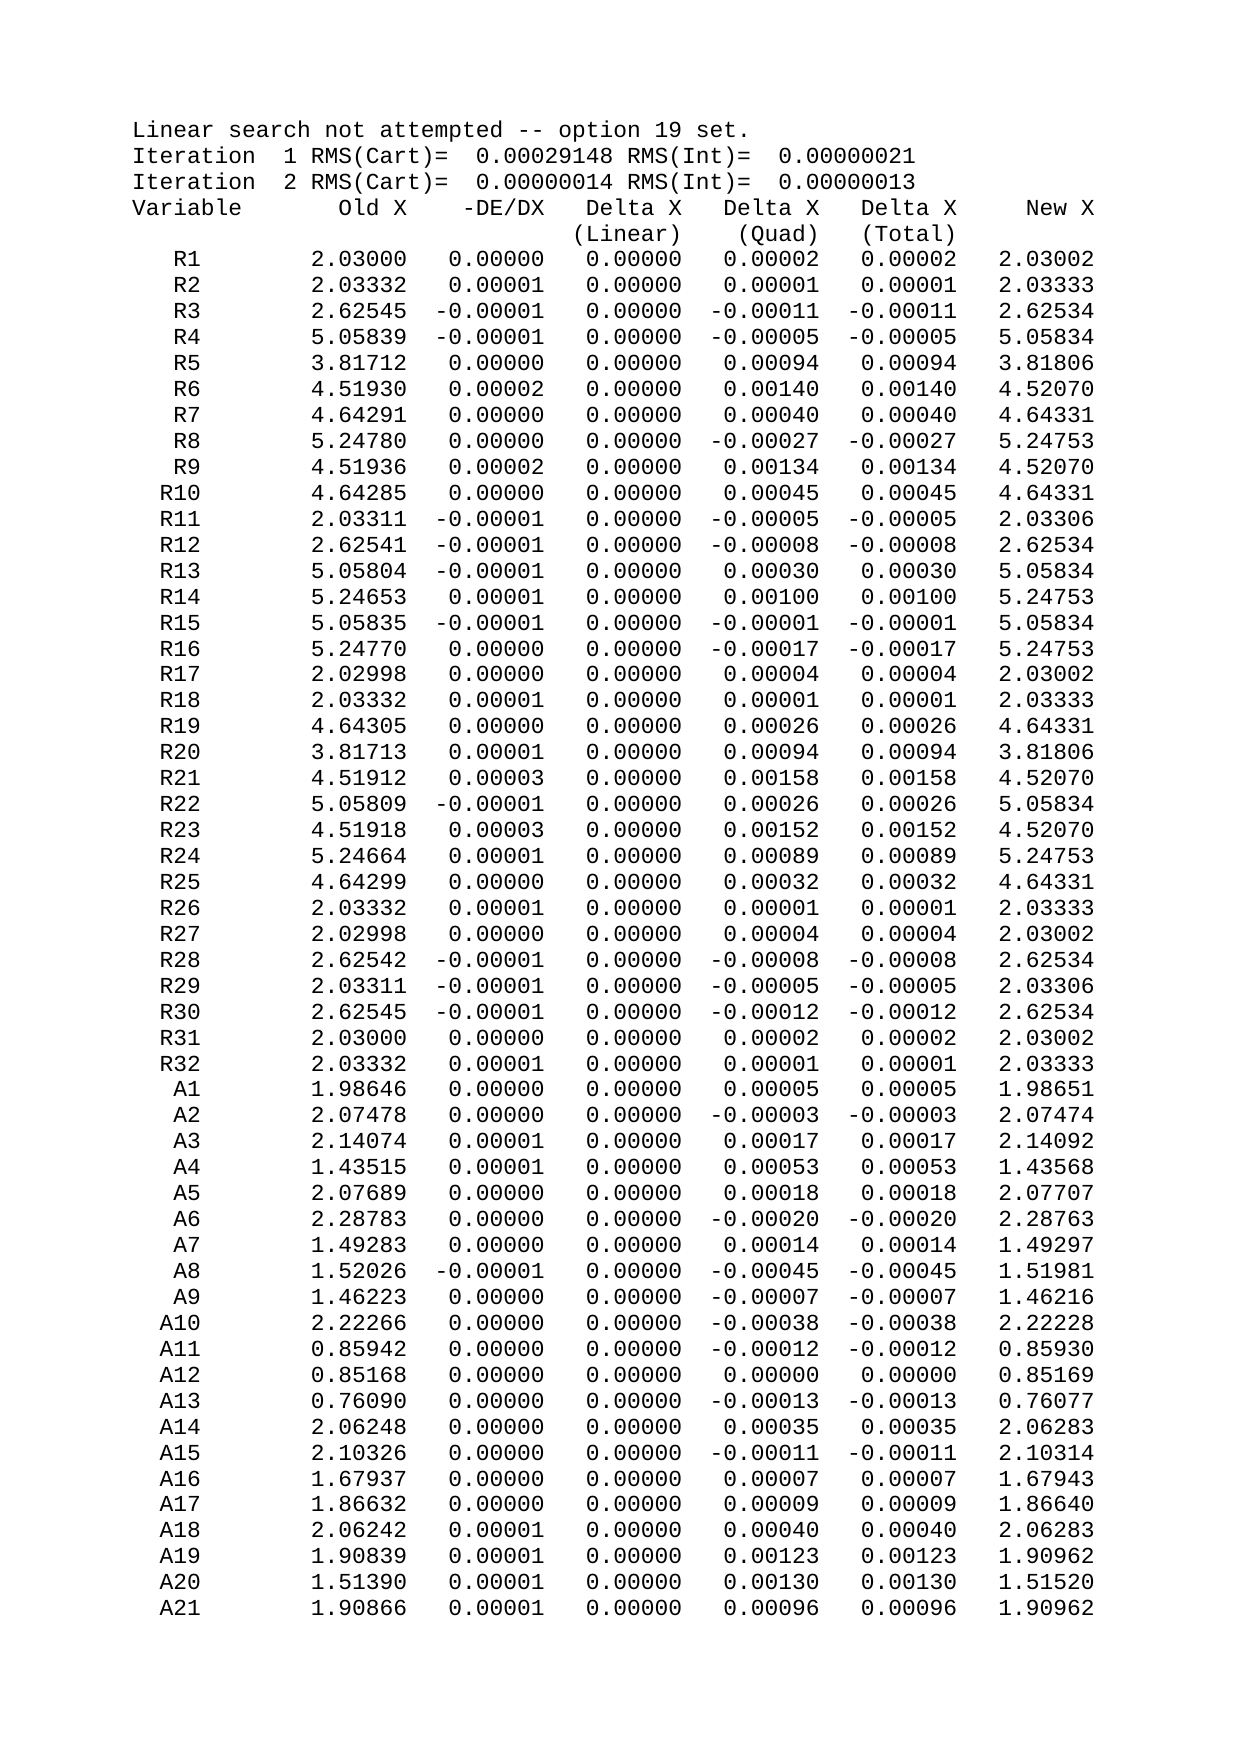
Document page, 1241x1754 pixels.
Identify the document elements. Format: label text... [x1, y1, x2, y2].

text A16 1.67937 0.00000 0.00000 0.00007 0.00007 1.67943 [118, 1467, 1122, 1493]
text R30 2.62545 -0.00001 0.00000 -0.00012 -0.00012 2.62534 [118, 1000, 1122, 1026]
text A8 1.52026 -0.00001 0.00000 -0.00045 -0.00045 1.51981 [118, 1259, 1122, 1285]
text R22 5.05809 -0.00001 0.00000 0.00026 0.00026 5.05834 [118, 792, 1122, 818]
text R3 2.62545 -0.00001 0.00000 -0.00011 -0.00011 2.62534 [118, 300, 1122, 326]
text A5 2.07689 0.00000 0.00000 0.00018 0.00018 2.07707 [118, 1182, 1122, 1207]
text Iteration 1 RMS(Cart)= 0.00029148 RMS(Int)= 0.00000021 [118, 144, 1122, 170]
text R16 5.24770 0.00000 0.00000 -0.00017 -0.00017 5.24753 [118, 637, 1122, 663]
text A1 1.98646 0.00000 0.00000 0.00005 0.00005 1.98651 [118, 1078, 1122, 1104]
text R14 5.24653 0.00001 0.00000 0.00100 0.00100 5.24753 [118, 585, 1122, 611]
text A13 0.76090 0.00000 0.00000 -0.00013 -0.00013 0.76077 [118, 1389, 1122, 1415]
text R7 4.64291 0.00000 0.00000 0.00040 0.00040 4.64331 [118, 403, 1122, 429]
text R10 4.64285 0.00000 0.00000 0.00045 0.00045 4.64331 [118, 481, 1122, 507]
text R4 5.05839 -0.00001 0.00000 -0.00005 -0.00005 5.05834 [118, 326, 1122, 352]
text R31 2.03000 0.00000 0.00000 0.00002 0.00002 2.03002 [118, 1026, 1122, 1052]
text A6 2.28783 0.00000 0.00000 -0.00020 -0.00020 2.28763 [118, 1207, 1122, 1233]
text R28 2.62542 -0.00001 0.00000 -0.00008 -0.00008 2.62534 [118, 948, 1122, 974]
text R26 2.03332 0.00001 0.00000 0.00001 0.00001 2.03333 [118, 896, 1122, 922]
text A7 1.49283 0.00000 0.00000 0.00014 0.00014 1.49297 [118, 1233, 1122, 1259]
text R19 4.64305 0.00000 0.00000 0.00026 0.00026 4.64331 [118, 715, 1122, 741]
text R17 2.02998 0.00000 0.00000 0.00004 0.00004 2.03002 [118, 663, 1122, 689]
text R23 4.51918 0.00003 0.00000 0.00152 0.00152 4.52070 [118, 818, 1122, 844]
text A17 1.86632 0.00000 0.00000 0.00009 0.00009 1.86640 [118, 1493, 1122, 1519]
text A20 1.51390 0.00001 0.00000 0.00130 0.00130 1.51520 [118, 1571, 1122, 1597]
text R20 3.81713 0.00001 0.00000 0.00094 0.00094 3.81806 [118, 741, 1122, 767]
text R9 4.51936 0.00002 0.00000 0.00134 0.00134 4.52070 [118, 455, 1122, 481]
text A10 2.22266 0.00000 0.00000 -0.00038 -0.00038 2.22228 [118, 1311, 1122, 1337]
text R5 3.81712 0.00000 0.00000 0.00094 0.00094 3.81806 [118, 352, 1122, 377]
text R18 2.03332 0.00001 0.00000 0.00001 0.00001 2.03333 [118, 689, 1122, 715]
text R24 5.24664 0.00001 0.00000 0.00089 0.00089 5.24753 [118, 844, 1122, 870]
text R2 2.03332 0.00001 0.00000 0.00001 0.00001 2.03333 [118, 274, 1122, 300]
text R29 2.03311 -0.00001 0.00000 -0.00005 -0.00005 2.03306 [118, 974, 1122, 1000]
text R13 5.05804 -0.00001 0.00000 0.00030 0.00030 5.05834 [118, 559, 1122, 585]
text A15 2.10326 0.00000 0.00000 -0.00011 -0.00011 2.10314 [118, 1441, 1122, 1467]
text R1 2.03000 0.00000 0.00000 0.00002 0.00002 2.03002 [118, 248, 1122, 274]
text R25 4.64299 0.00000 0.00000 0.00032 0.00032 4.64331 [118, 870, 1122, 896]
text A14 2.06248 0.00000 0.00000 0.00035 0.00035 2.06283 [118, 1415, 1122, 1441]
text A19 1.90839 0.00001 0.00000 0.00123 0.00123 1.90962 [118, 1545, 1122, 1571]
text R27 2.02998 0.00000 0.00000 0.00004 0.00004 2.03002 [118, 922, 1122, 948]
text R12 2.62541 -0.00001 0.00000 -0.00008 -0.00008 2.62534 [118, 533, 1122, 559]
text A2 2.07478 0.00000 0.00000 -0.00003 -0.00003 2.07474 [118, 1104, 1122, 1130]
text R8 5.24780 0.00000 0.00000 -0.00027 -0.00027 5.24753 [118, 429, 1122, 455]
text Iteration 2 RMS(Cart)= 0.00000014 RMS(Int)= 0.00000013 [118, 170, 1122, 196]
text R32 2.03332 0.00001 0.00000 0.00001 0.00001 2.03333 [118, 1052, 1122, 1078]
text R15 5.05835 -0.00001 0.00000 -0.00001 -0.00001 5.05834 [118, 611, 1122, 637]
text A18 2.06242 0.00001 0.00000 0.00040 0.00040 2.06283 [118, 1519, 1122, 1545]
text (Linear) (Quad) (Total) [118, 222, 1122, 248]
text Linear search not attempted -- option 19 set. [118, 118, 1122, 144]
text A9 1.46223 0.00000 0.00000 -0.00007 -0.00007 1.46216 [118, 1285, 1122, 1311]
text A4 1.43515 0.00001 0.00000 0.00053 0.00053 1.43568 [118, 1156, 1122, 1182]
text Variable Old X -DE/DX Delta X Delta X Delta X New X [118, 196, 1122, 222]
text A3 2.14074 0.00001 0.00000 0.00017 0.00017 2.14092 [118, 1130, 1122, 1156]
text R21 4.51912 0.00003 0.00000 0.00158 0.00158 4.52070 [118, 767, 1122, 792]
text A21 1.90866 0.00001 0.00000 0.00096 0.00096 1.90962 [118, 1597, 1122, 1622]
text R11 2.03311 -0.00001 0.00000 -0.00005 -0.00005 2.03306 [118, 507, 1122, 533]
text R6 4.51930 0.00002 0.00000 0.00140 0.00140 4.52070 [118, 377, 1122, 403]
text A11 0.85942 0.00000 0.00000 -0.00012 -0.00012 0.85930 [118, 1337, 1122, 1363]
text A12 0.85168 0.00000 0.00000 0.00000 0.00000 0.85169 [118, 1363, 1122, 1389]
